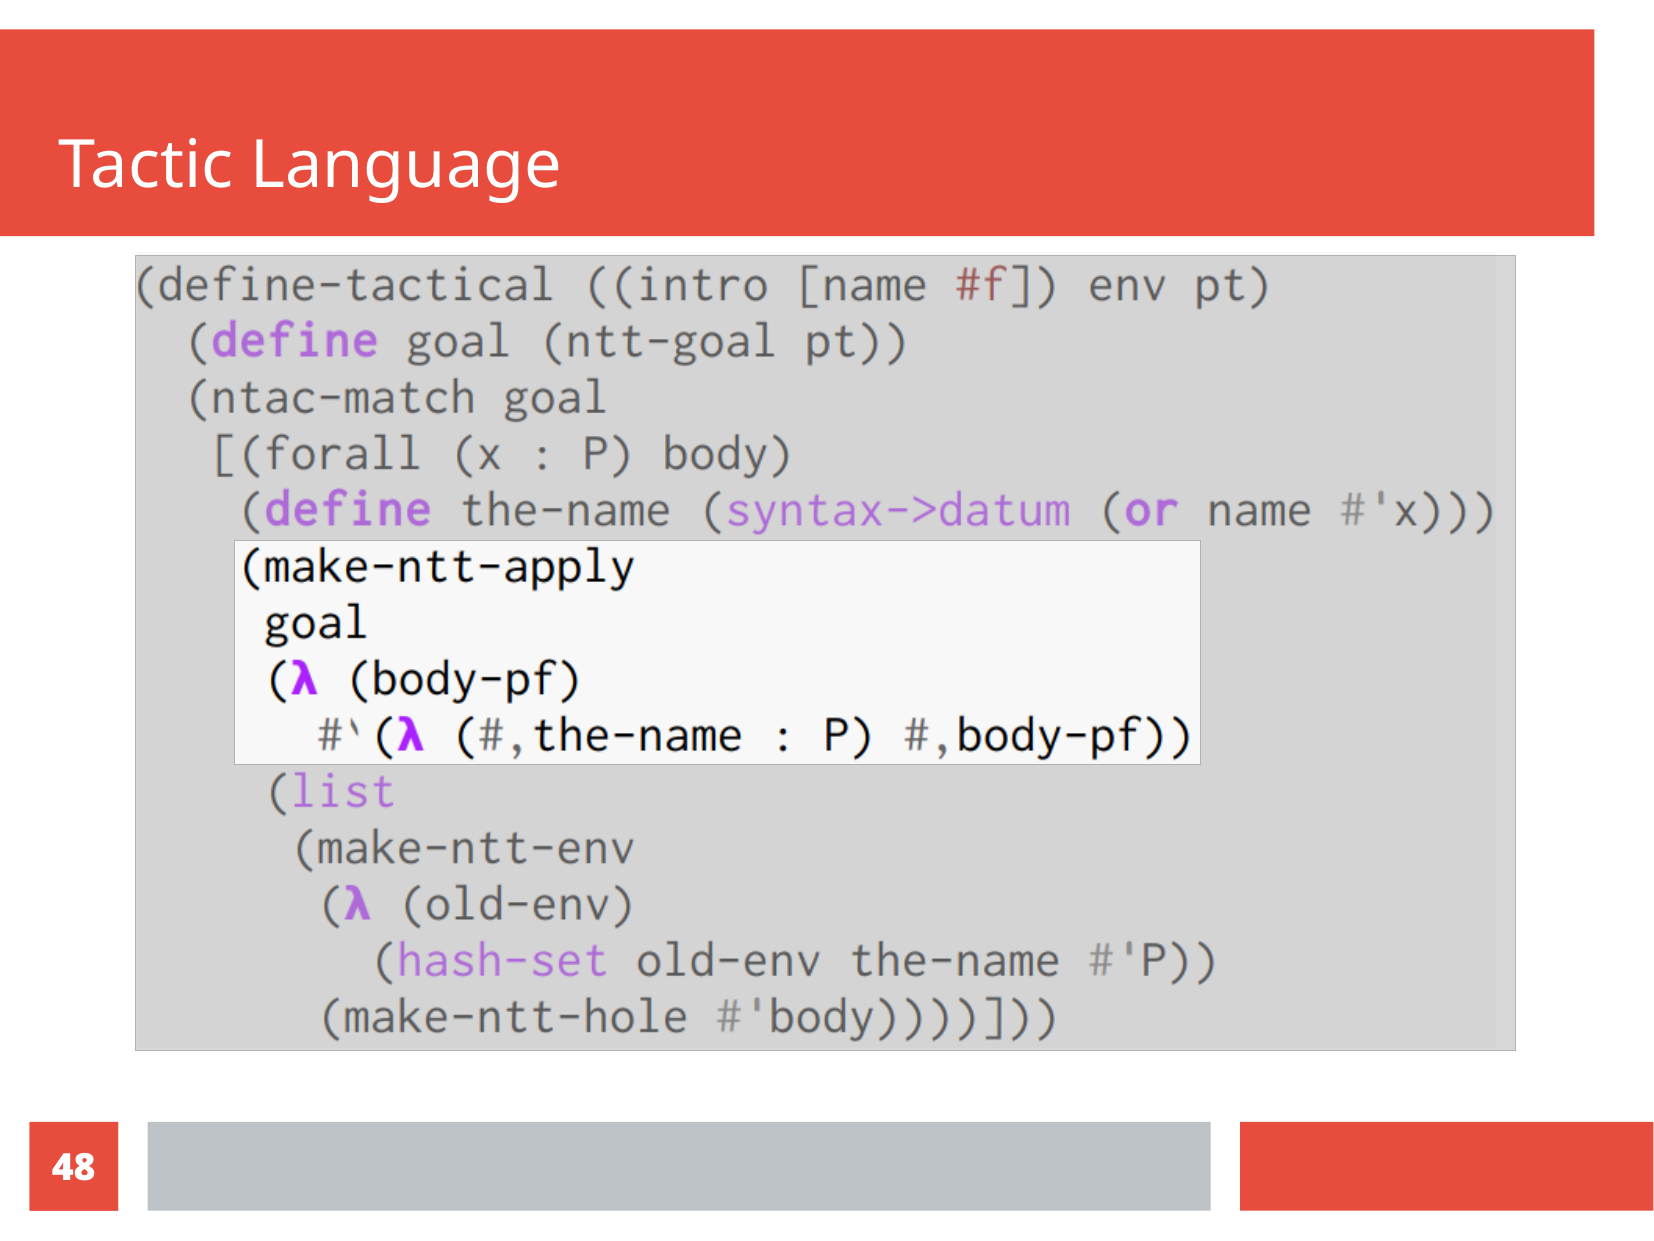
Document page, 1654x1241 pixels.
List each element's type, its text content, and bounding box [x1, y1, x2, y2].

picture [235, 541, 1200, 764]
title Tactic Language [59, 59, 1595, 207]
text_box [135, 255, 1516, 1051]
